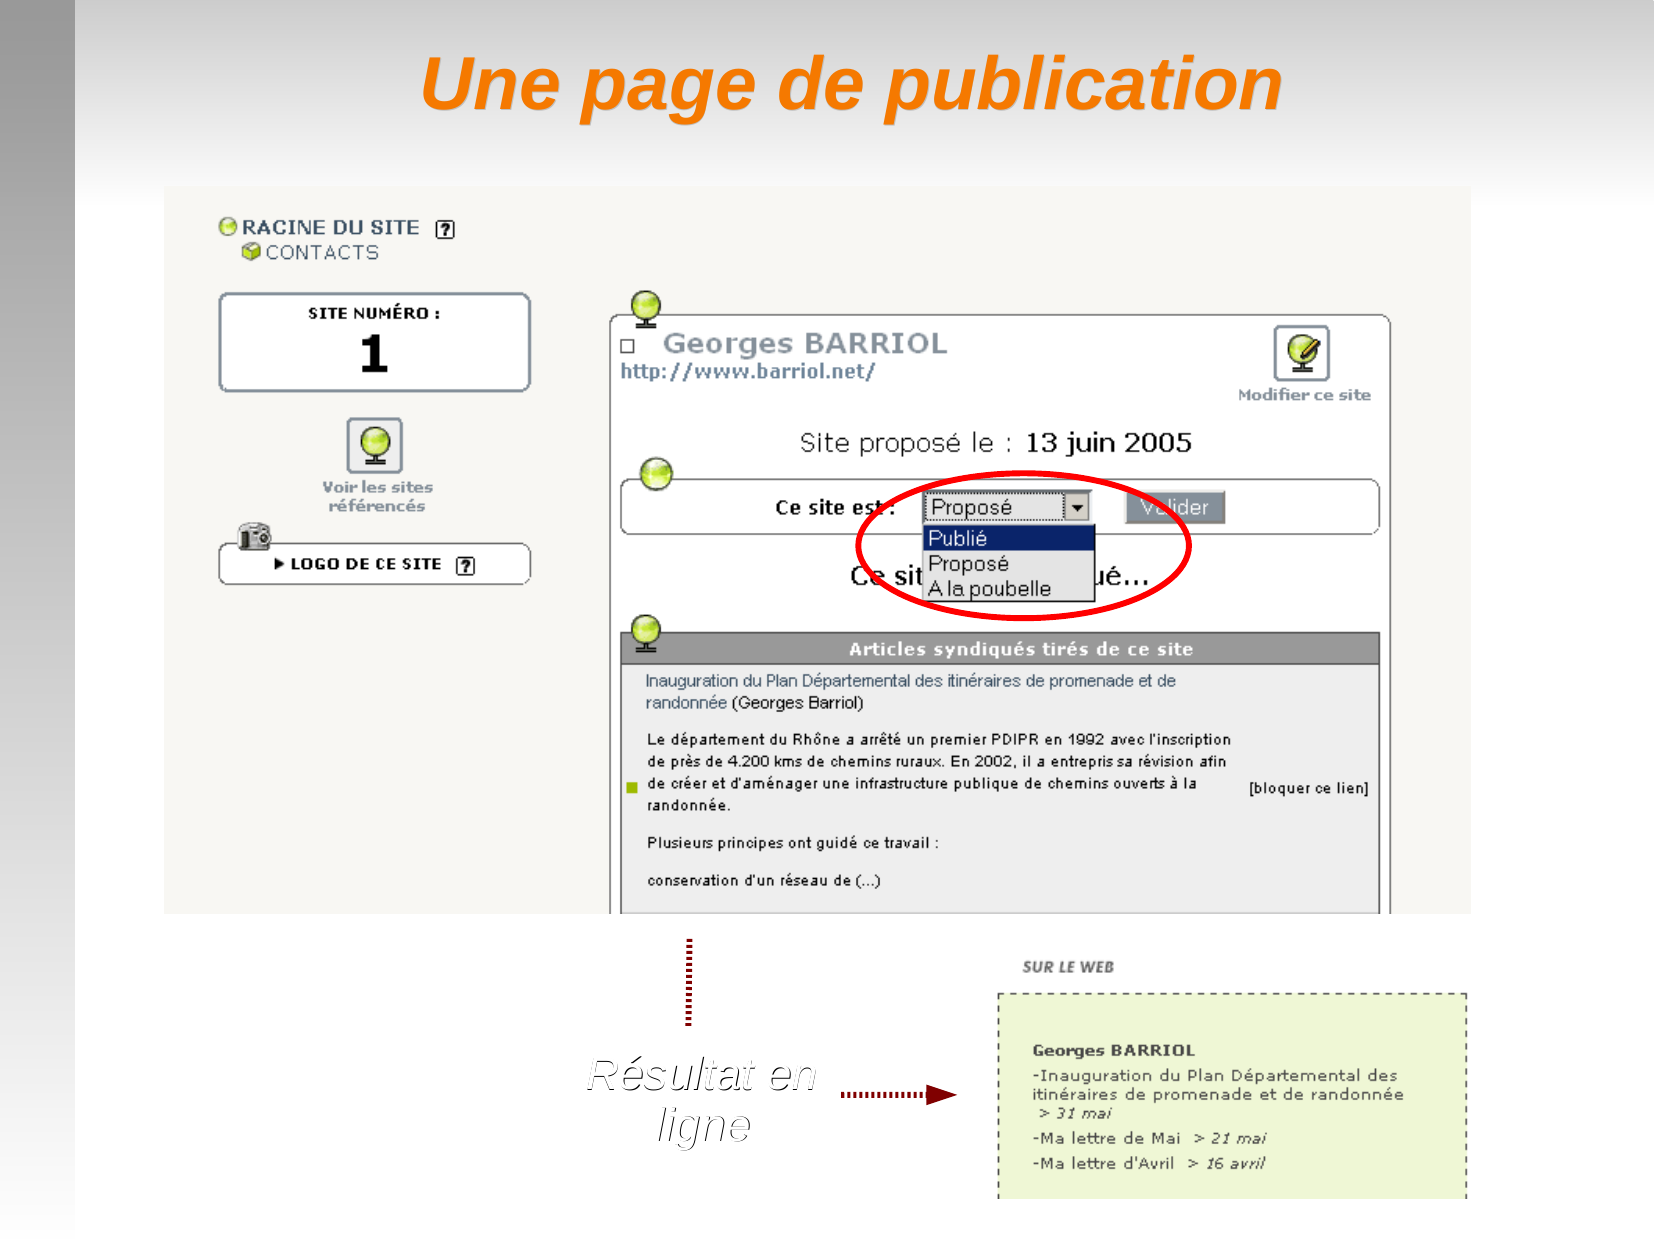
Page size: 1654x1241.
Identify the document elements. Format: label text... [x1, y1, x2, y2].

picture [962, 943, 1497, 1199]
picture [164, 186, 1471, 914]
title Une page de publication [146, 0, 1559, 168]
list Résultat en ligne [561, 1048, 843, 1189]
